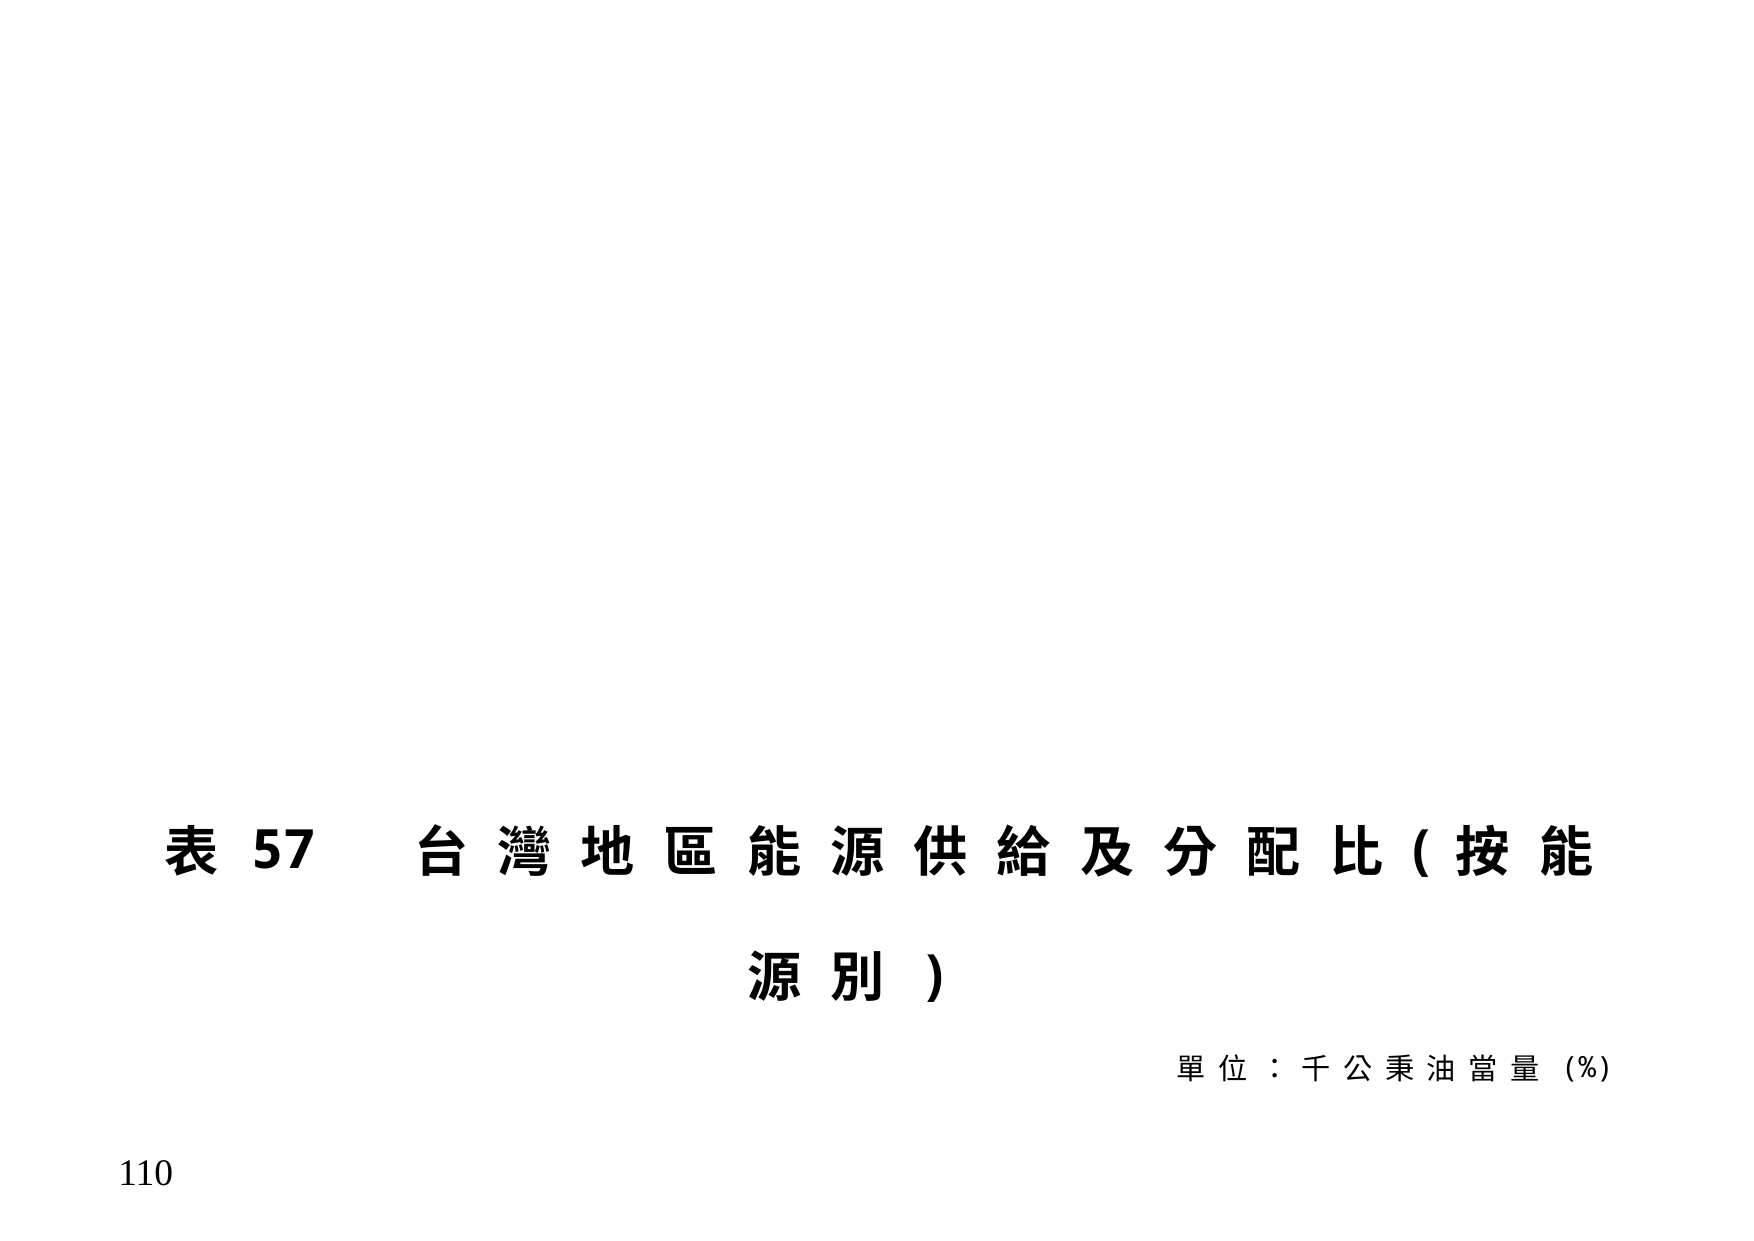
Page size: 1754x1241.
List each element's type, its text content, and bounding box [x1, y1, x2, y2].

text 單位：千公秉油當量(%) [128, 1025, 1628, 1087]
subtitle 表57 台灣地區能源供給及分配比(按能源別) [128, 775, 1628, 1025]
